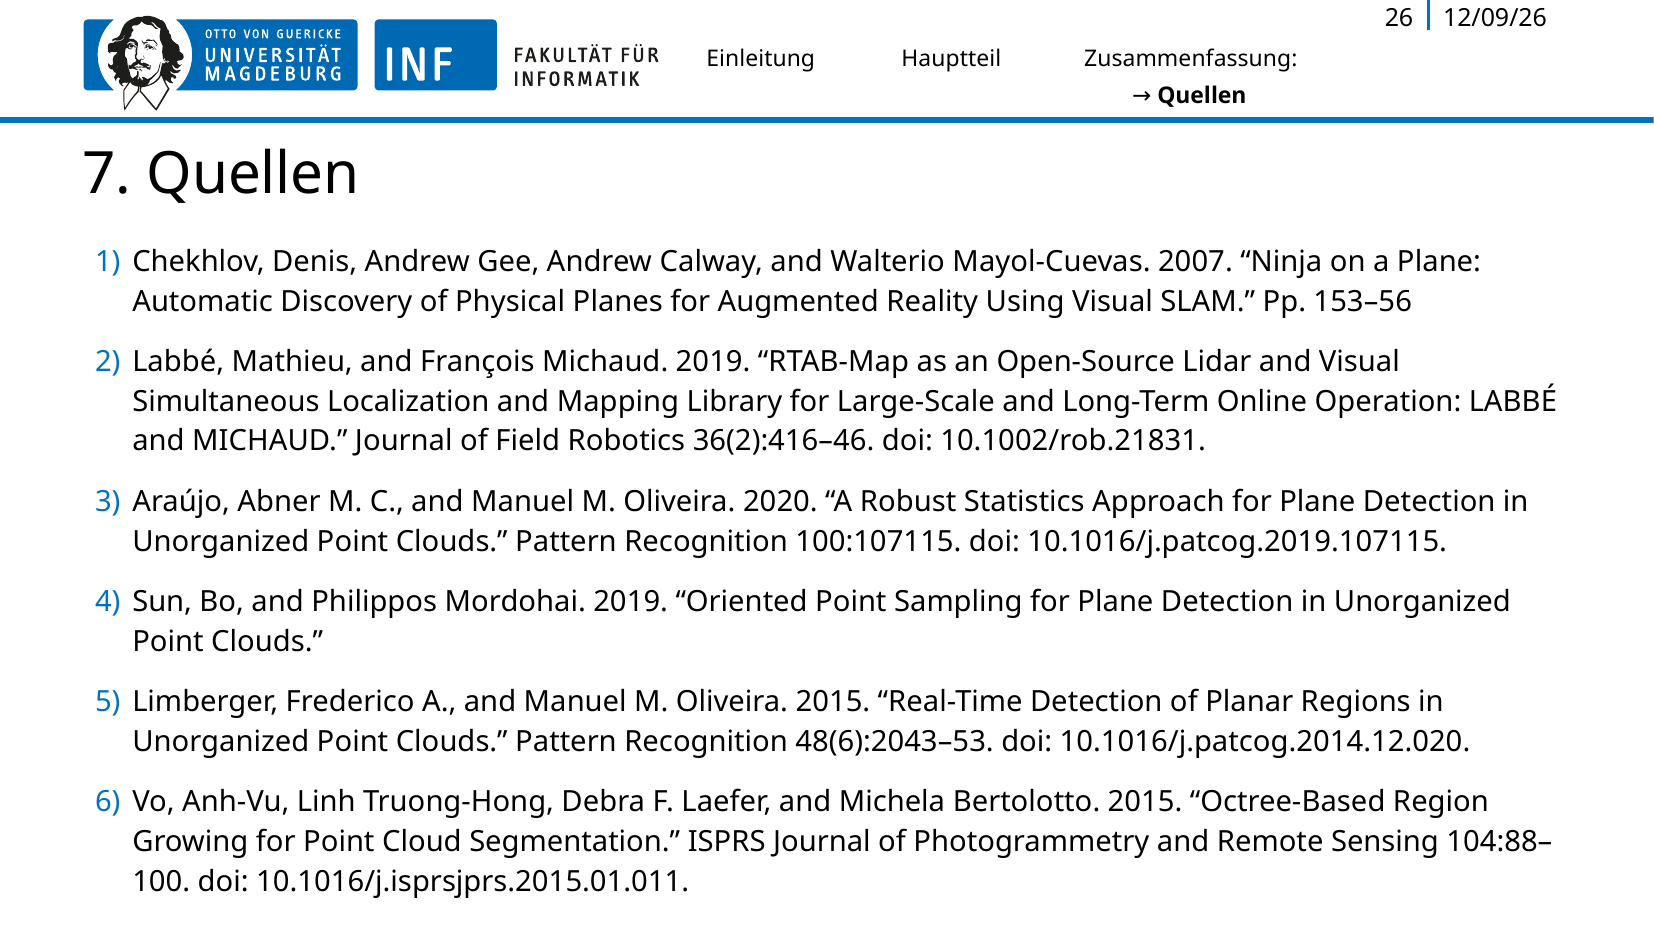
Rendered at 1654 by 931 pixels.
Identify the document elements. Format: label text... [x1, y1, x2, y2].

list Chekhlov, Denis, Andrew Gee, Andrew Calway, and Walterio Mayol-Cuevas. 2007. “Ninja on a Plane: Automatic Discovery of Physical Planes for Augmented Reality Using Visual SLAM.” Pp. 153–56 Labbé, Mathieu, and François Michaud. 2019. “RTAB-Map as an Open-Source Lidar and Visual Simultaneous Localization and Mapping Library for Large-Scale and Long-Term Online Operation: LABBÉ and MICHAUD.” Journal of Field Robotics 36(2):416–46. doi: 10.1002/rob.21831. Araújo, Abner M. C., and Manuel M. Oliveira. 2020. “A Robust Statistics Approach for Plane Detection in Unorganized Point Clouds.” Pattern Recognition 100:107115. doi: 10.1016/j.patcog.2019.107115. Sun, Bo, and Philippos Mordohai. 2019. “Oriented Point Sampling for Plane Detection in Unorganized Point Clouds.” Limberger, Frederico A., and Manuel M. Oliveira. 2015. “Real-Time Detection of Planar Regions in Unorganized Point Clouds.” Pattern Recognition 48(6):2043–53. doi: 10.1016/j.patcog.2014.12.020. Vo, Anh-Vu, Linh Truong-Hong, Debra F. Laefer, and Michela Bertolotto. 2015. “Octree-Based Region Growing for Point Cloud Segmentation.” ISPRS Journal of Photogrammetry and Remote Sensing 104:88–100. doi: 10.1016/j.isprsjprs.2015.01.011. [82, 240, 1571, 916]
title 7. Quellen [82, 131, 1571, 211]
